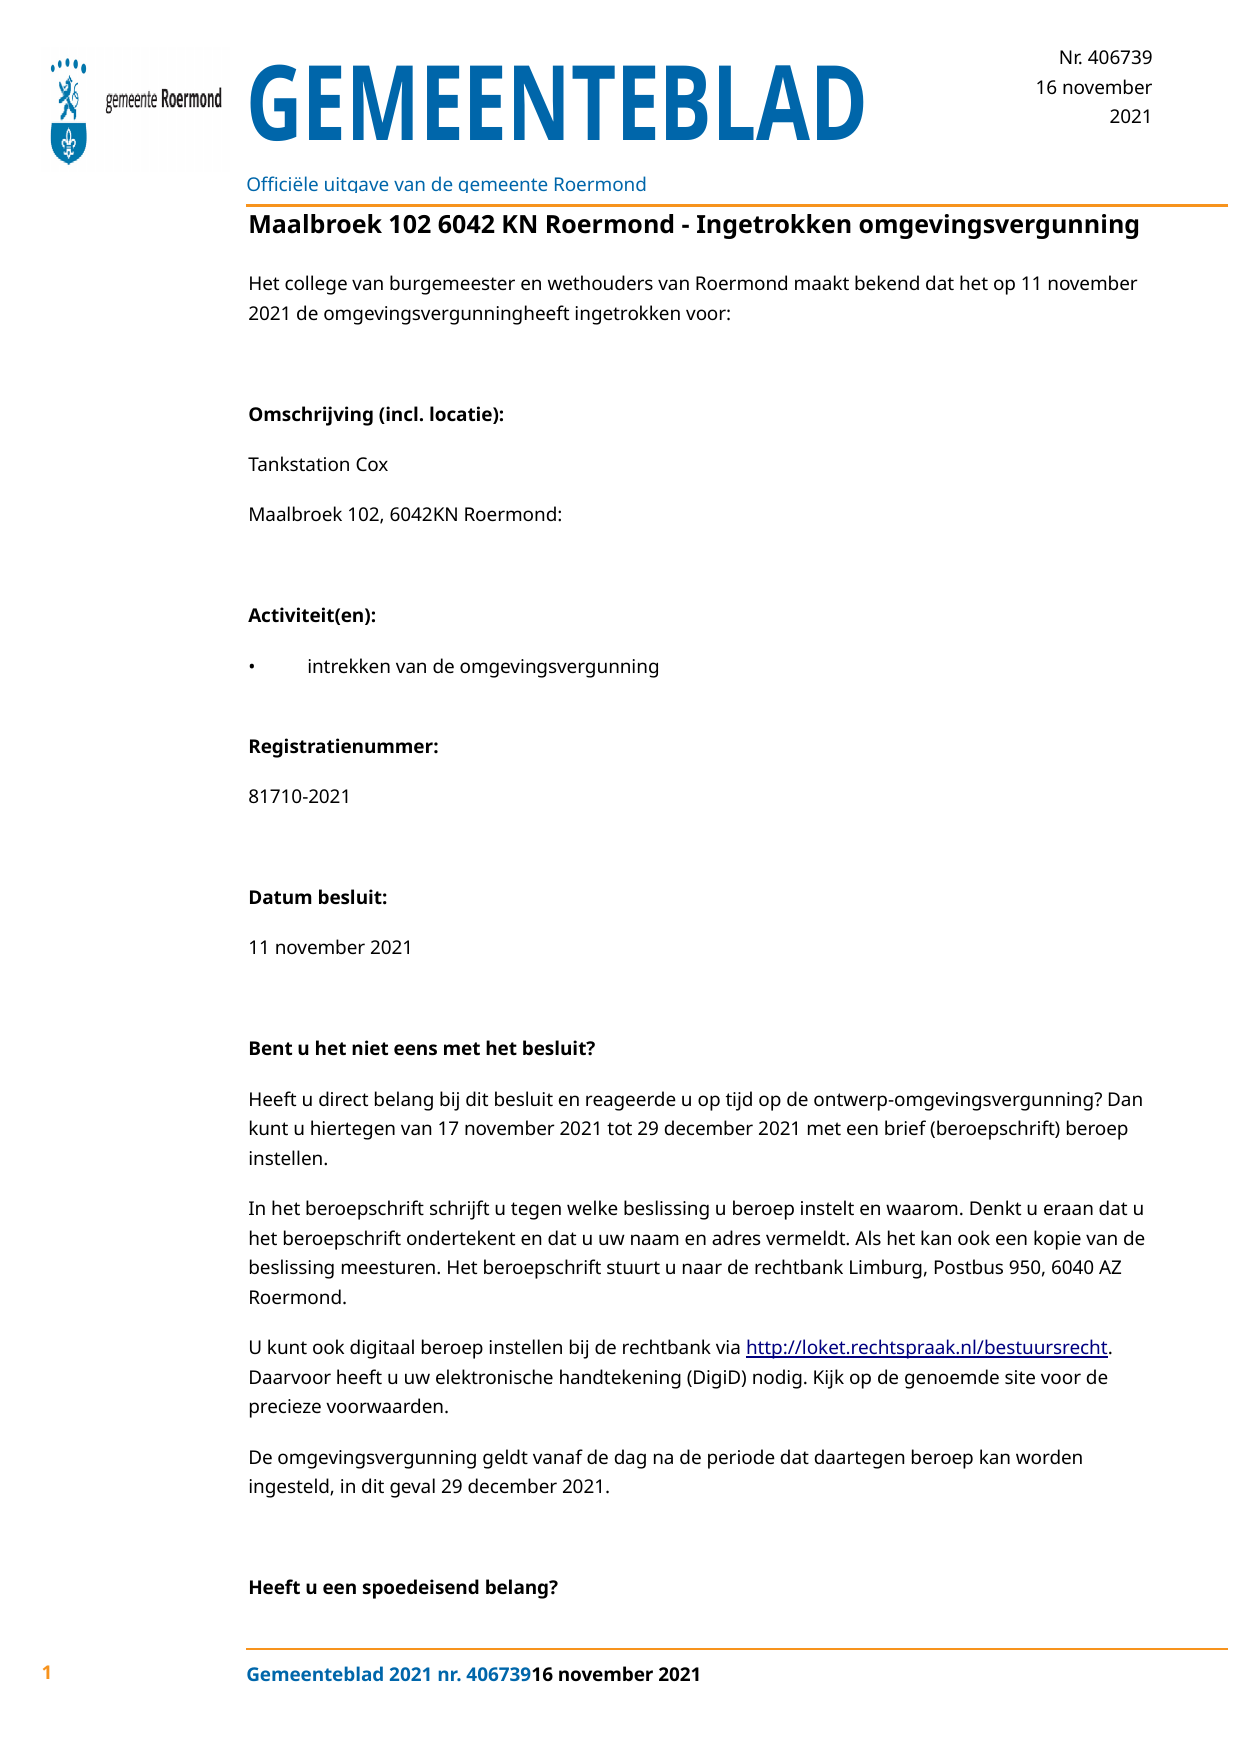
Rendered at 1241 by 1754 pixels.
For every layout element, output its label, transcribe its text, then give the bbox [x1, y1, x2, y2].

text 11 november 2021 [248, 934, 1152, 960]
text Heeft u een spoedeisend belang? [248, 1574, 1152, 1600]
list intrekken van de omgevingsvergunning [248, 653, 1152, 678]
text De omgevingsvergunning geldt vanaf de dag na de periode dat daartegen beroep kan worden ingesteld, in dit geval 29 december 2021. [248, 1444, 1152, 1499]
text Omschrijving (incl. locatie): [248, 401, 1152, 426]
text In het beroepschrift schrijft u tegen welke beslissing u beroep instelt en waarom. Denkt u eraan dat u het beroepschrift ondertekent en dat u uw naam en adres vermeldt. Als het kan ook een kopie van de beslissing meesturen. Het beroepschrift stuurt u naar de rechtbank Limburg, Postbus 950, 6040 AZ Roermond. [248, 1195, 1152, 1310]
text Heeft u direct belang bij dit besluit en reageerde u op tijd op de ontwerp-omgevingsvergunning? Dan kunt u hiertegen van 17 november 2021 tot 29 december 2021 met een brief (beroepschrift) beroep instellen. [248, 1086, 1152, 1171]
text U kunt ook digitaal beroep instellen bij de rechtbank via http://loket.rechtspraak.nl/bestuursrecht. Daarvoor heeft u uw elektronische handtekening (DigiD) nodig. Kijk op de genoemde site voor de precieze voorwaarden. [248, 1334, 1152, 1419]
text Maalbroek 102 6042 KN Roermond - Ingetrokken omgevingsvergunning [248, 207, 1152, 241]
text Tankstation Cox [248, 451, 1152, 477]
text Bent u het niet eens met het besluit? [248, 1035, 1152, 1061]
text Activiteit(en): [248, 602, 1152, 628]
text Registratienummer: [248, 733, 1152, 758]
text 81710-2021 [248, 783, 1152, 809]
text Het college van burgemeester en wethouders van Roermond maakt bekend dat het op 11 november 2021 de omgevingsvergunningheeft ingetrokken voor: [248, 270, 1152, 326]
text Datum besluit: [248, 884, 1152, 910]
picture [41, 47, 231, 172]
text Maalbroek 102, 6042KN Roermond: [248, 502, 1152, 527]
